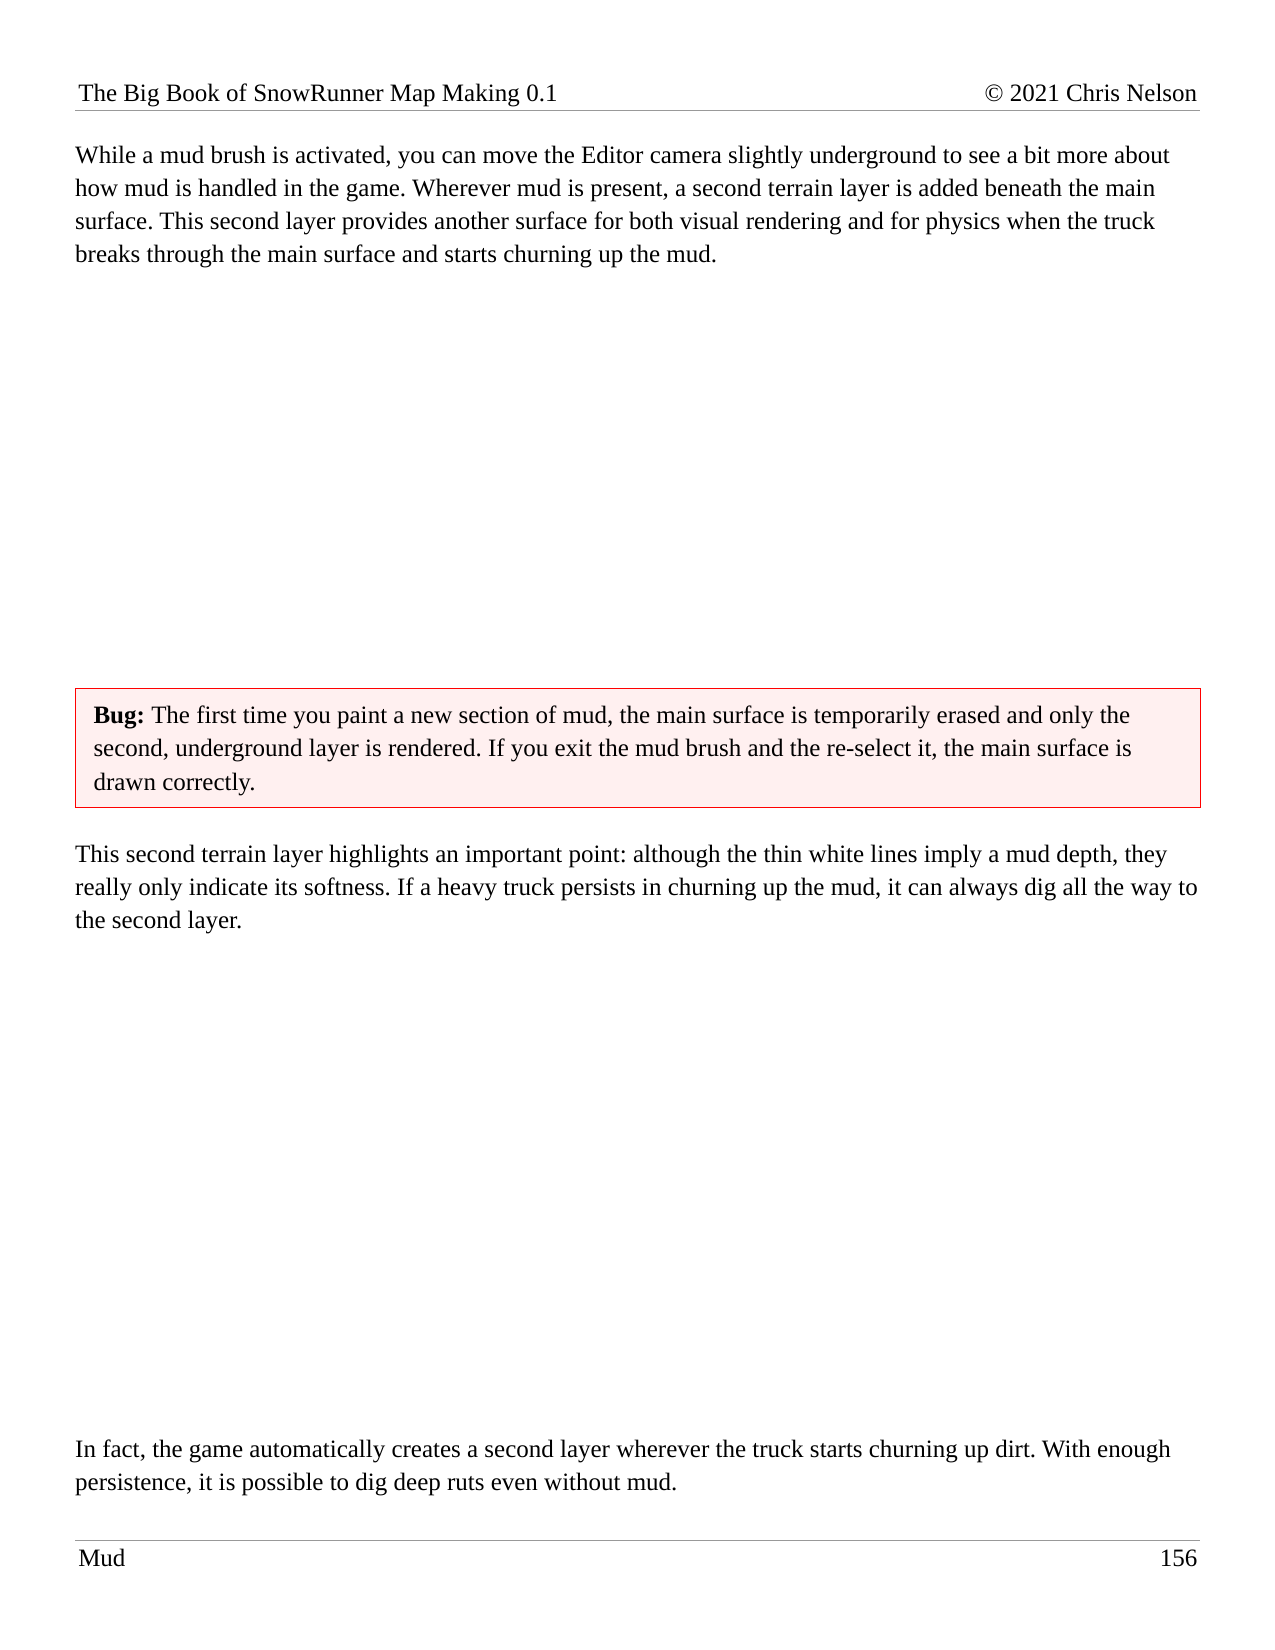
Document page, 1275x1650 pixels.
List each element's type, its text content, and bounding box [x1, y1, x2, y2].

text This second terrain layer highlights an important point: although the thin white lines imply a mud depth, they really only indicate its softness. If a heavy truck persists in churning up the mud, it can always dig all the way to the second layer. [75, 839, 1200, 934]
text While a mud brush is activated, you can move the Editor camera slightly underground to see a bit more about how mud is handled in the game. Wherever mud is present, a second terrain layer is added beneath the main surface. This second layer provides another surface for both visual rendering and for physics when the truck breaks through the main surface and starts churning up the mud. [75, 140, 1200, 268]
text In fact, the game automatically creates a second layer wherever the truck starts churning up dirt. With enough persistence, it is possible to dig deep ruts even without mud. [75, 1434, 1200, 1496]
list The first time you paint a new section of mud, the main surface is temporarily erased and only the second, underground layer is rendered. If you exit the mud brush and the re-select it, the main surface is drawn correctly. [76, 689, 1200, 807]
